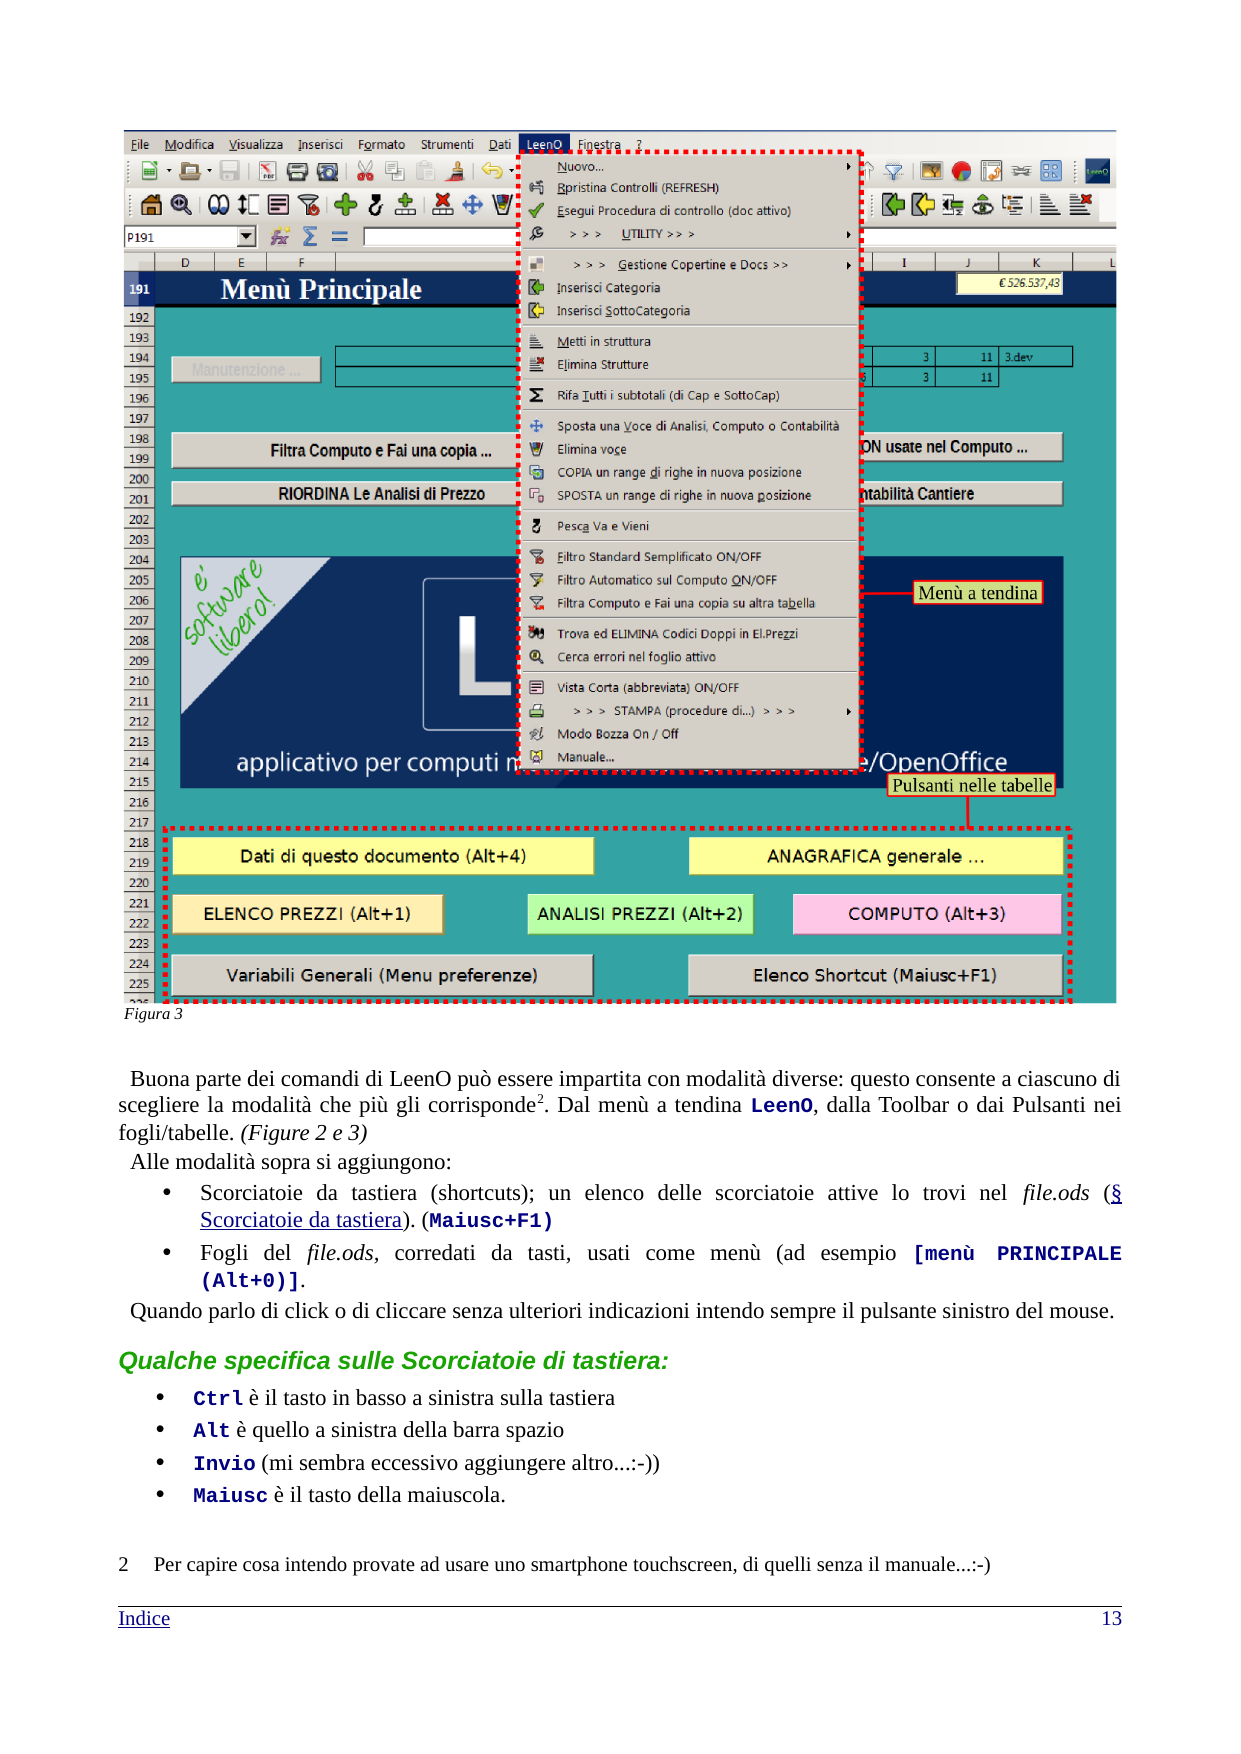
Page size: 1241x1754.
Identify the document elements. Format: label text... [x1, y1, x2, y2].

subtitle Qualche specifica sulle Scorciatoie di tastiera: [118, 1346, 1122, 1375]
list Scorciatoie da tastiera (shortcuts); un elenco delle scorciatoie attive lo trovi nel file.ods (§ Scorciatoie da tastiera). (Maiusc+F1) [162, 1177, 1122, 1234]
text Alle modalità sopra si aggiungono: [118, 1148, 1122, 1174]
list Ctrl è il tasto in basso a sinistra sulla tastiera [156, 1381, 1122, 1411]
list Fogli del file.ods, corredati da tasti, usati come menù (ad esempio [menù PRINCIPALE (Alt+0)]. [162, 1237, 1122, 1294]
text Quando parlo di click o di cliccare senza ulteriori indicazioni intendo sempre il pulsante sinistro del mouse. [118, 1297, 1122, 1323]
list Invio (mi sembra eccessivo aggiungere altro...:-)) [156, 1447, 1122, 1476]
list Alt è quello a sinistra della barra spazio [156, 1414, 1122, 1444]
list Maiusc è il tasto della maiuscola. [156, 1479, 1122, 1509]
table_cell [118, 118, 1122, 1048]
text Per capire cosa intendo provate ad usare uno smartphone touchscreen, di quelli senza il manuale...:-) [118, 1552, 1122, 1576]
text Buona parte dei comandi di LeenO può essere impartita con modalità diverse: questo consente a ciascuno di scegliere la modalità che più gli corrisponde. Dal menù a tendina LeenO, dalla Toolbar o dai Pulsanti nei fogli/tabelle. (Figure 2 e 3) [118, 1065, 1122, 1145]
picture [123, 130, 1117, 1004]
